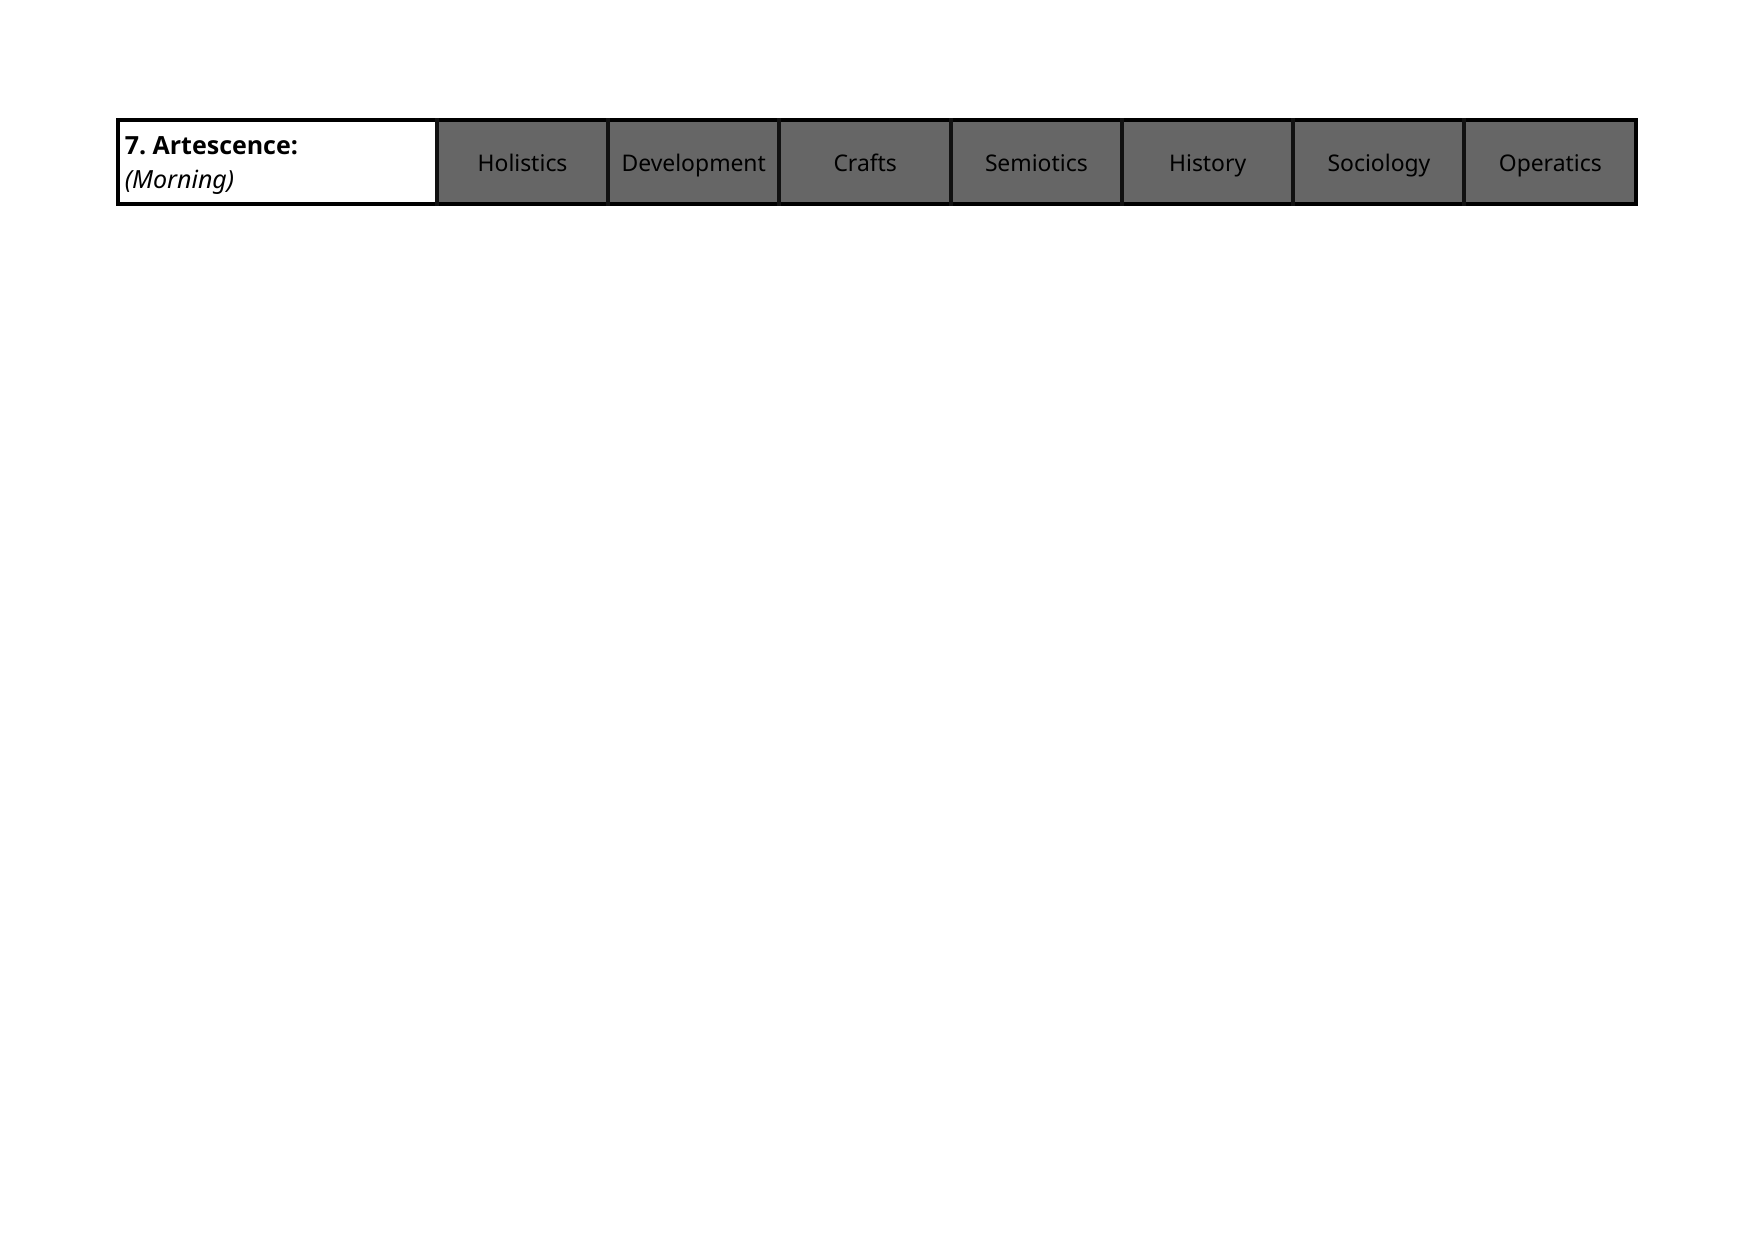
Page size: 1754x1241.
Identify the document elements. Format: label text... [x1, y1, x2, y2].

table_cell 7. Artescence: (Morning) [120, 122, 435, 202]
table_cell Crafts [781, 122, 949, 202]
table_cell Semiotics [953, 122, 1120, 202]
table_cell Holistics [439, 122, 606, 202]
table_cell History [1124, 122, 1291, 202]
table_cell Operatics [1466, 122, 1634, 202]
table_cell Development [610, 122, 777, 202]
table_cell Sociology [1295, 122, 1462, 202]
